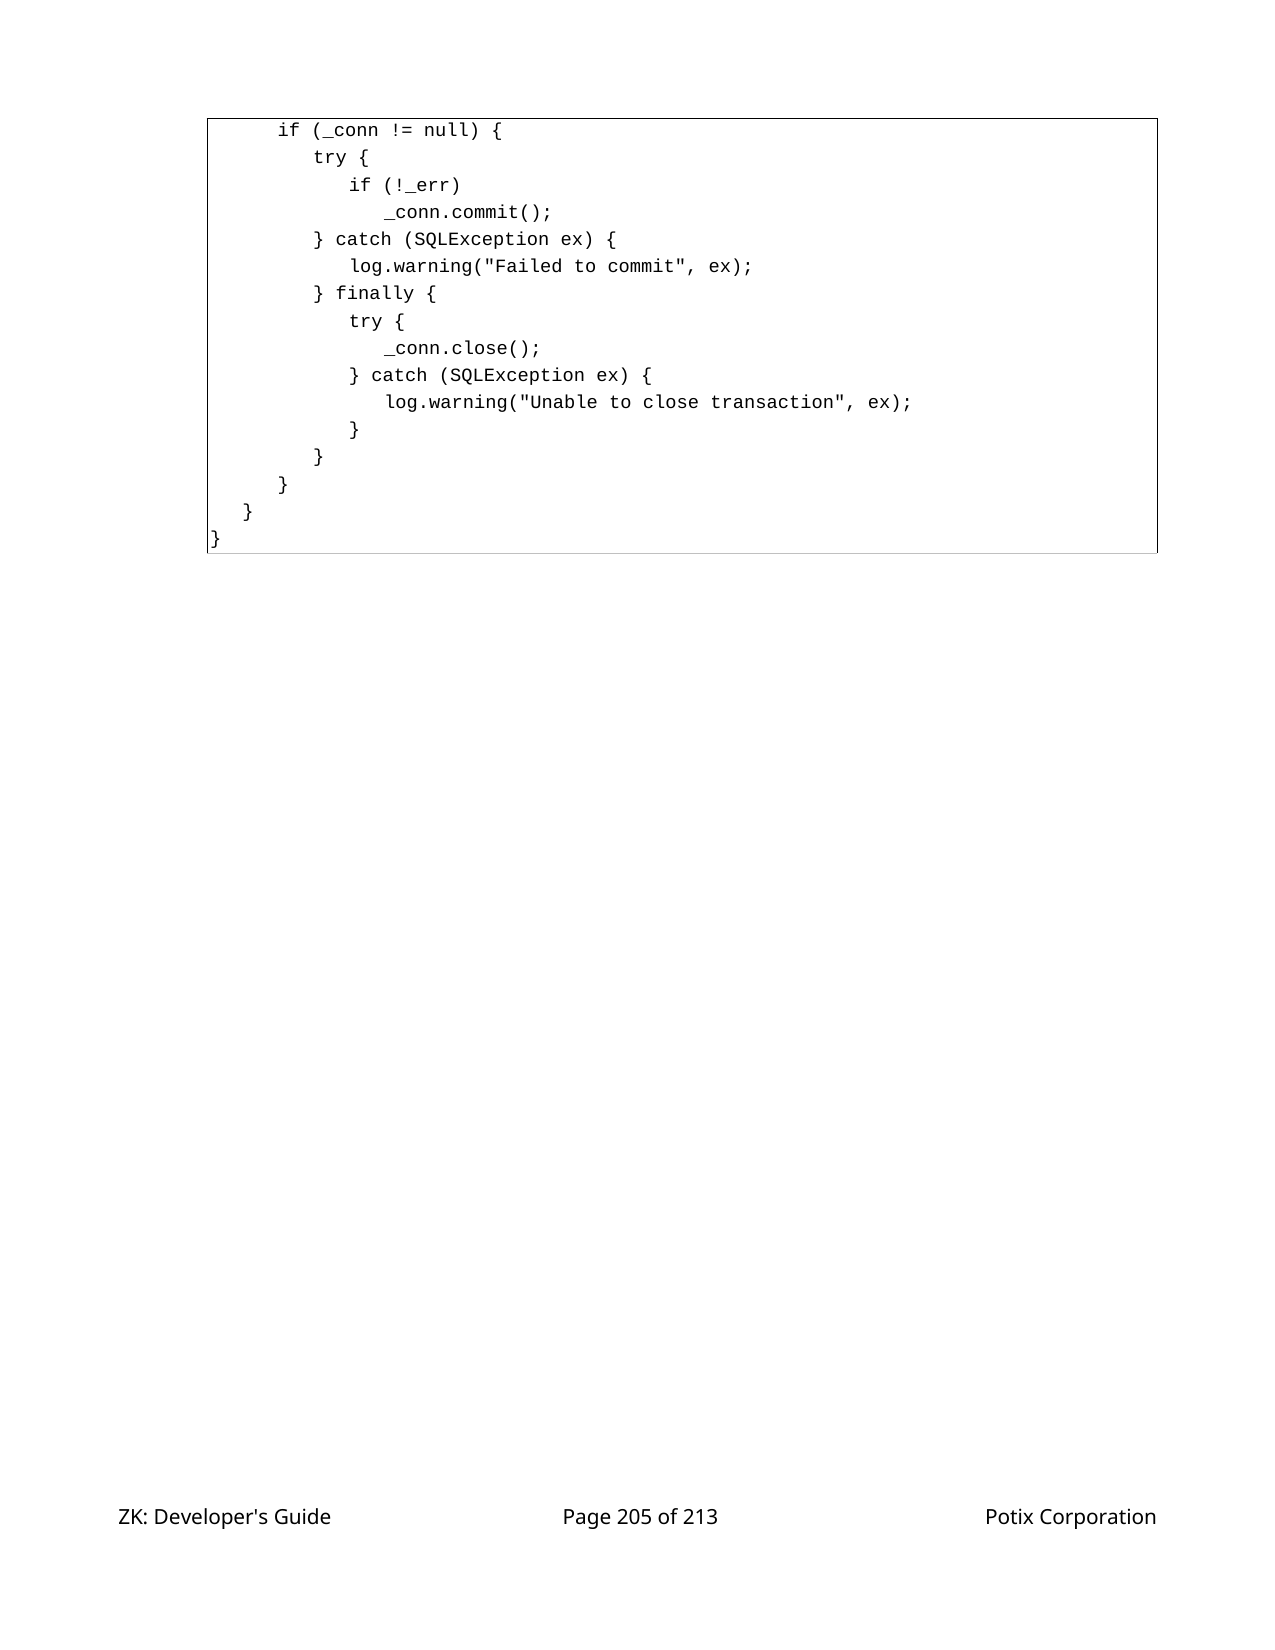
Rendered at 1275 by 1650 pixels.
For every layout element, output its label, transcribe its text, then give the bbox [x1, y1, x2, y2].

text if (_conn != null) { [208, 119, 1157, 142]
text log.warning("Failed to commit", ex); [208, 254, 1157, 278]
text _conn.commit(); [208, 200, 1157, 224]
text try { [208, 145, 1157, 169]
text } [208, 417, 1157, 441]
text } finally { [208, 281, 1157, 306]
text if (!_err) [208, 172, 1157, 197]
text } [208, 472, 1157, 496]
text } [208, 526, 1157, 553]
text } [208, 444, 1157, 469]
text } catch (SQLException ex) { [208, 363, 1157, 387]
text try { [208, 308, 1157, 333]
text log.warning("Unable to close transaction", ex); [208, 390, 1157, 414]
text _conn.close(); [208, 336, 1157, 360]
text } [208, 499, 1157, 523]
text } catch (SQLException ex) { [208, 227, 1157, 251]
